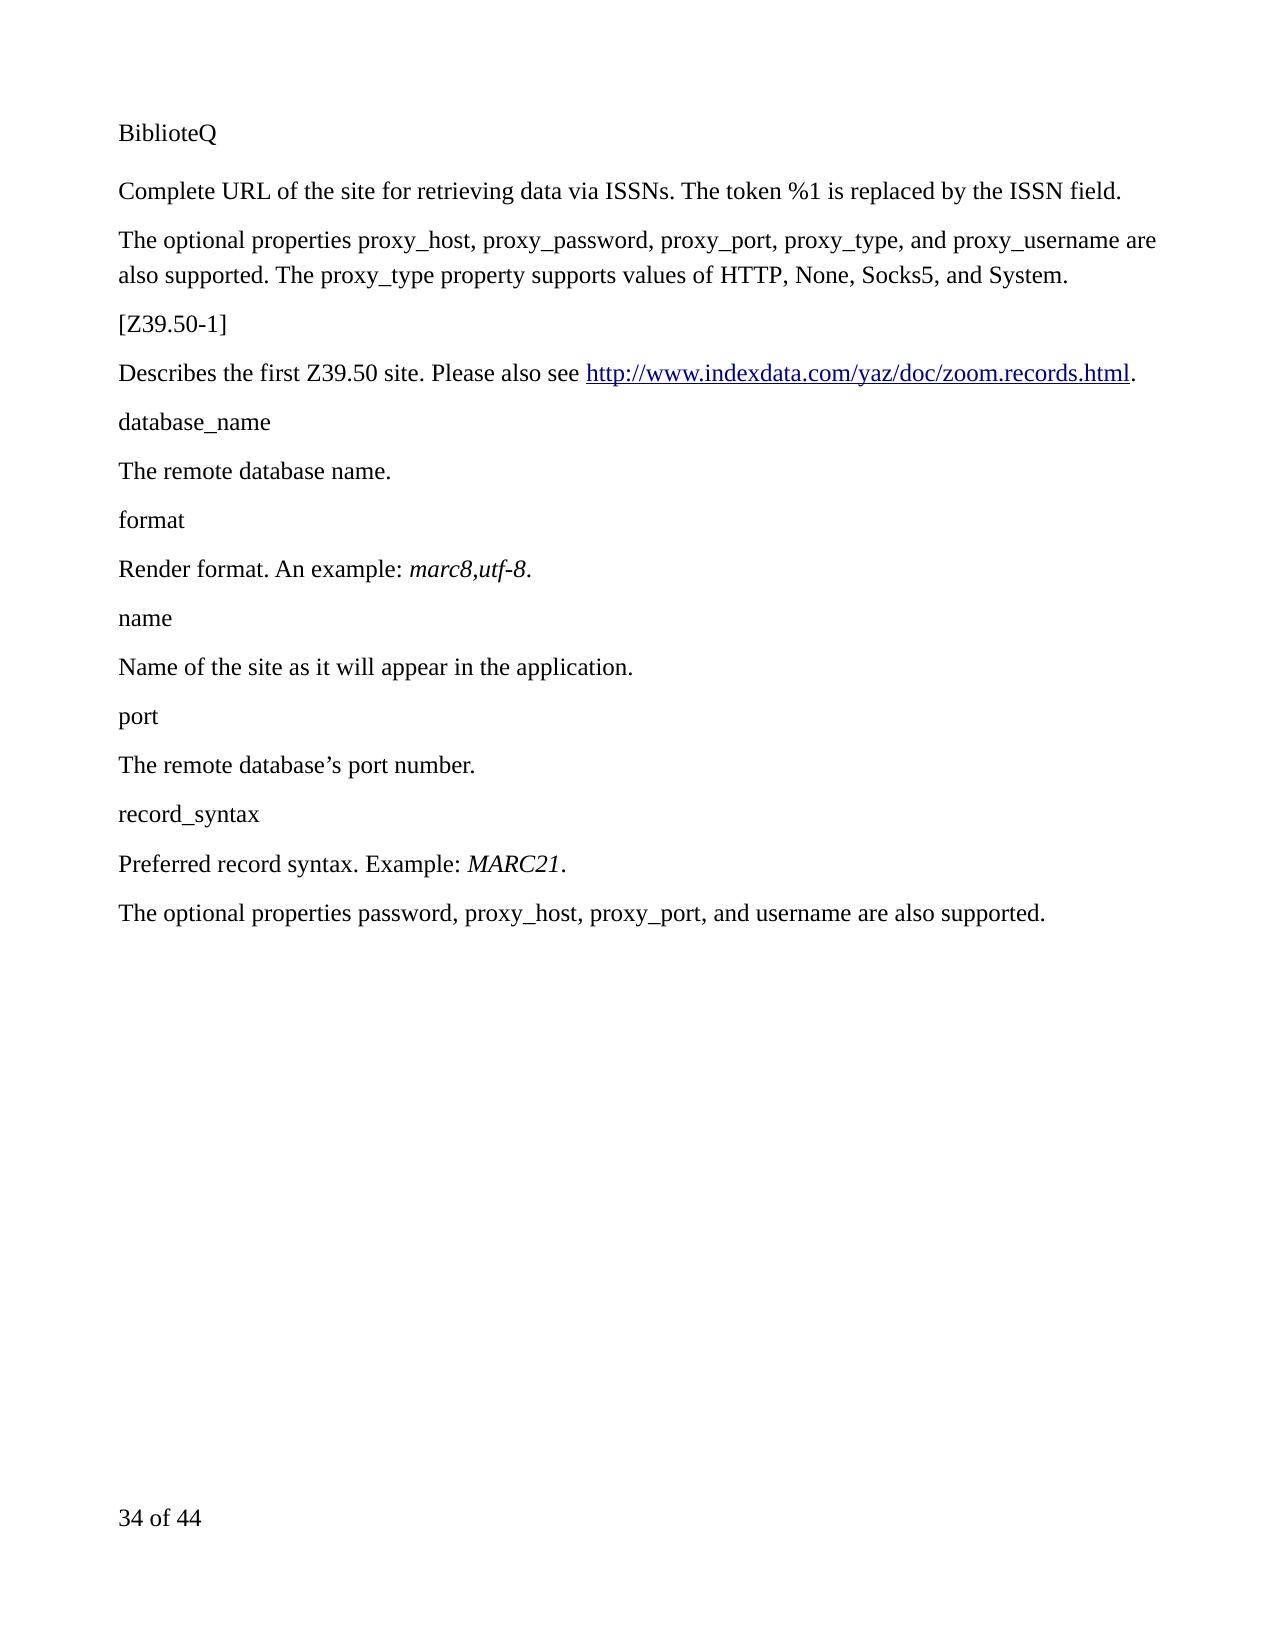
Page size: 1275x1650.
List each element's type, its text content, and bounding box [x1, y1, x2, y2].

text Describes the first Z39.50 site. Please also see http://www.indexdata.com/yaz/doc/zoom.records.html. [118, 358, 1157, 387]
text Complete URL of the site for retrieving data via ISSNs. The token %1 is replaced by the ISSN field. [118, 176, 1157, 205]
text database_name [118, 407, 1157, 436]
text Render format. An example: marc8,utf-8. [118, 554, 1157, 583]
text The optional properties password, proxy_host, proxy_port, and username are also supported. [118, 898, 1157, 926]
text The remote database’s port number. [118, 751, 1157, 779]
text The optional properties proxy_host, proxy_password, proxy_port, proxy_type, and proxy_username are also supported. The proxy_type property supports values of HTTP, None, Socks5, and System. [118, 225, 1157, 289]
text format [118, 505, 1157, 534]
text name [118, 603, 1157, 632]
text The remote database name. [118, 456, 1157, 485]
text Name of the site as it will appear in the application. [118, 652, 1157, 681]
text [Z39.50-1] [118, 309, 1157, 338]
text Preferred record syntax. Example: MARC21. [118, 849, 1157, 877]
text record_syntax [118, 799, 1157, 828]
text port [118, 701, 1157, 730]
